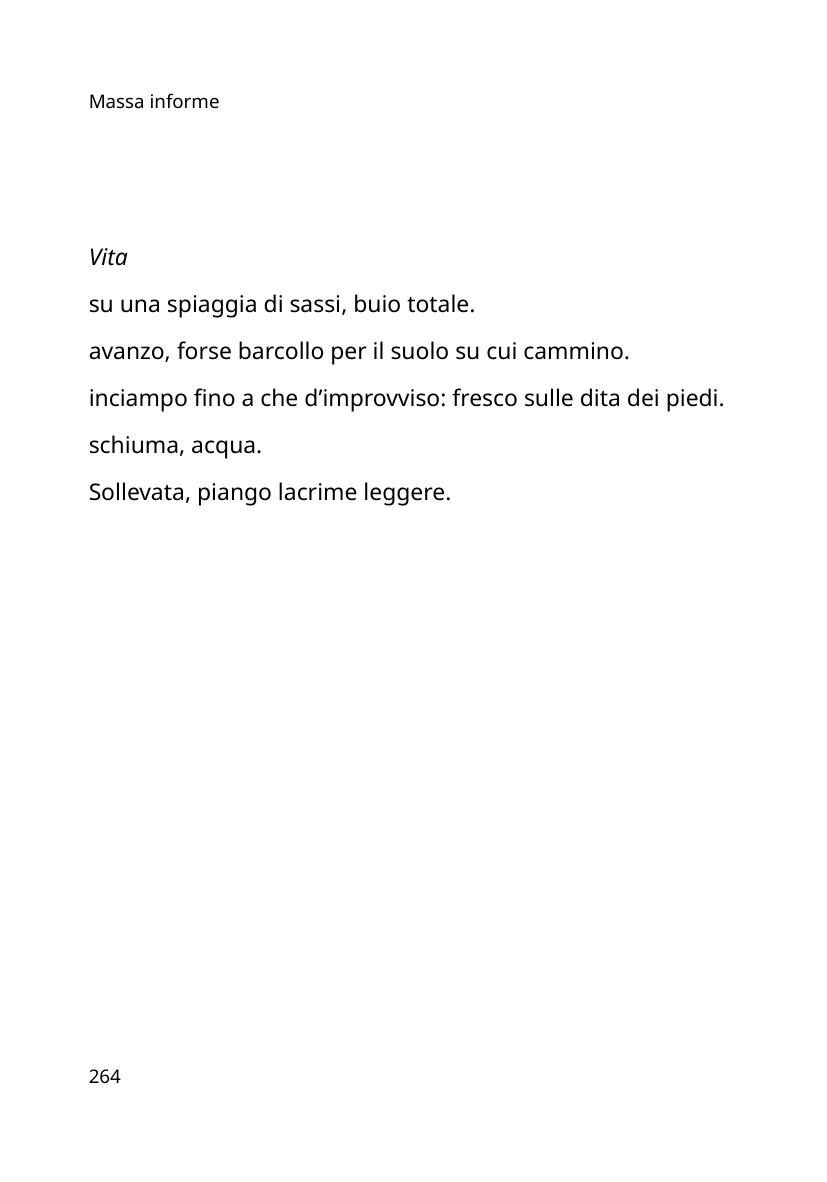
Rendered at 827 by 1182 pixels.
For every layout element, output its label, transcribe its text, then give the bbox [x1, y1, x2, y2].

text Vita [88, 241, 738, 272]
text Sollevata, piango lacrime leggere. [88, 476, 738, 507]
text schiuma, acqua. [88, 429, 738, 460]
text inciampo fino a che d’improvviso: fresco sulle dita dei piedi. [88, 382, 738, 413]
text su una spiaggia di sassi, buio totale. [88, 288, 738, 319]
text avanzo, forse barcollo per il suolo su cui cammino. [88, 335, 738, 366]
